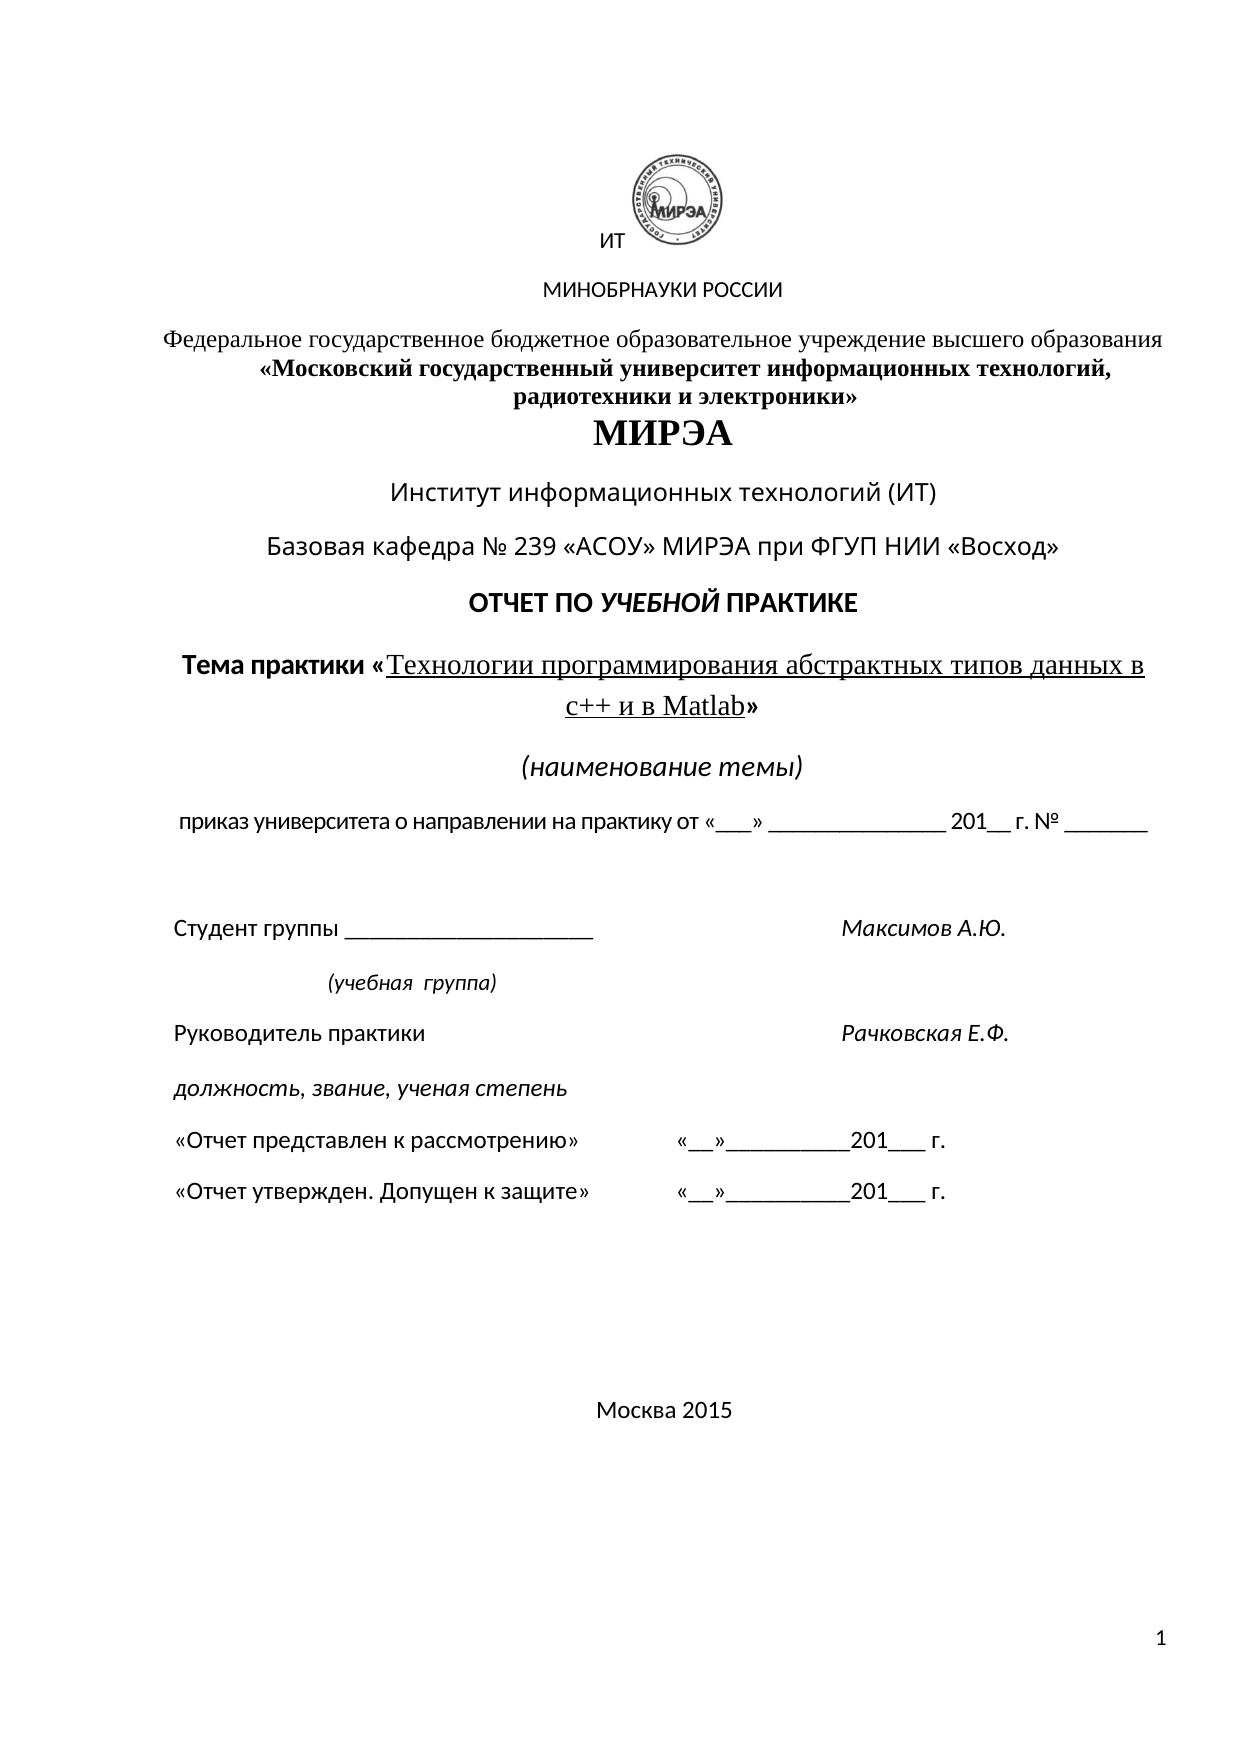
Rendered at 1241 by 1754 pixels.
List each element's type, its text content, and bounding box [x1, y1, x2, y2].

table_cell Максимов А.Ю. [664, 856, 1164, 1017]
table_cell приказ университета о направлении на практику от «___» _______________ 201__ г. № _______ [163, 805, 1164, 856]
table_cell Студент группы ____________________ (учебная группа) [163, 856, 664, 1017]
text Москва 2015 [162, 1394, 1166, 1425]
table_cell МИНОБРНАУКИ РОССИИ [160, 275, 1166, 324]
table_cell Базовая кафедра № 239 «АСОУ» МИРЭА при ФГУП НИИ «Восход» [160, 529, 1166, 584]
table_cell Институт информационных технологий (ИТ) [160, 474, 1166, 529]
table_cell «__»__________201___ г. [664, 1124, 1164, 1175]
table_cell Рачковская Е.Ф. [664, 1017, 1164, 1124]
table_cell «__»__________201___ г. [664, 1175, 1164, 1227]
table_cell Руководитель практики должность, звание, ученая степень [163, 1017, 664, 1124]
picture [625, 150, 727, 249]
table_cell «Отчет утвержден. Допущен к защите» [163, 1175, 664, 1227]
table_cell Федеральное государственное бюджетное образовательное учреждение высшего образования «Московский государственный университет информационных технологий, радиотехники и электроники» МИРЭА [160, 324, 1166, 474]
table_header ит [160, 150, 1166, 275]
table_cell «Отчет представлен к рассмотрению» [163, 1124, 664, 1175]
table_header ОТЧЕТ ПО УЧЕБНОЙ ПРАКТИКЕ Тема практики «Технологии программирования абстрактных типов данных в с++ и в Matlab» (наименование темы) [163, 584, 1164, 805]
